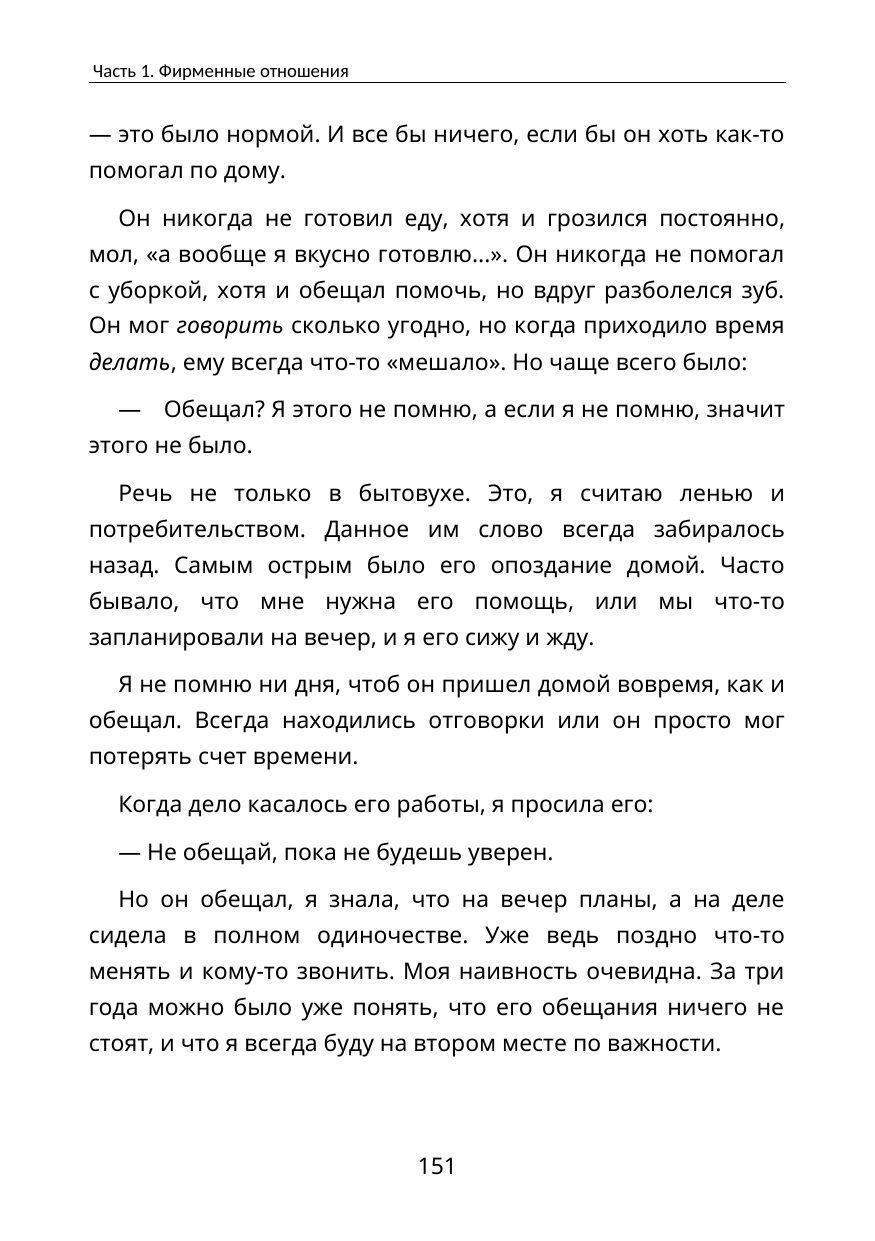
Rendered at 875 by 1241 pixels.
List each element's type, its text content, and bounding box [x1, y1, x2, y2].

text Он никогда не готовил еду, хотя и грозился постоянно, мол, «а вообще я вкусно готовлю...». Он никогда не помогал с уборкой, хотя и обещал помочь, но вдруг разболелся зуб. Он мог говорить сколько угодно, но когда приходило время делать, ему всегда что-то «мешало». Но чаще всего было: [88, 202, 786, 377]
text Речь не только в бытовухе. Это, я считаю ленью и потребительством. Данное им слово всегда забиралось назад. Самым острым было его опоздание домой. Часто бывало, что мне нужна его помощь, или мы что-то запланировали на вечер, и я его сижу и жду. [88, 477, 786, 652]
text Но он обещал, я знала, что на вечер планы, а на деле сидела в полном одиночестве. Уже ведь поздно что-то менять и кому-то звонить. Моя наивность очевидна. За три года можно было уже понять, что его обещания ничего не стоят, и что я всегда буду на втором месте по важности. [88, 883, 786, 1058]
text Когда дело касалось его работы, я просила его: [88, 788, 786, 819]
list Обещал? Я этого не помню, а если я не помню, значит этого не было. [88, 393, 786, 460]
text — Не обещай, пока не будешь уверен. [88, 836, 786, 867]
text — это было нормой. И все бы ничего, если бы он хоть как-то помогал по дому. [88, 118, 786, 185]
text Я не помню ни дня, чтоб он пришел домой вовремя, как и обещал. Всегда находились отговорки или он просто мог потерять счет времени. [88, 668, 786, 771]
